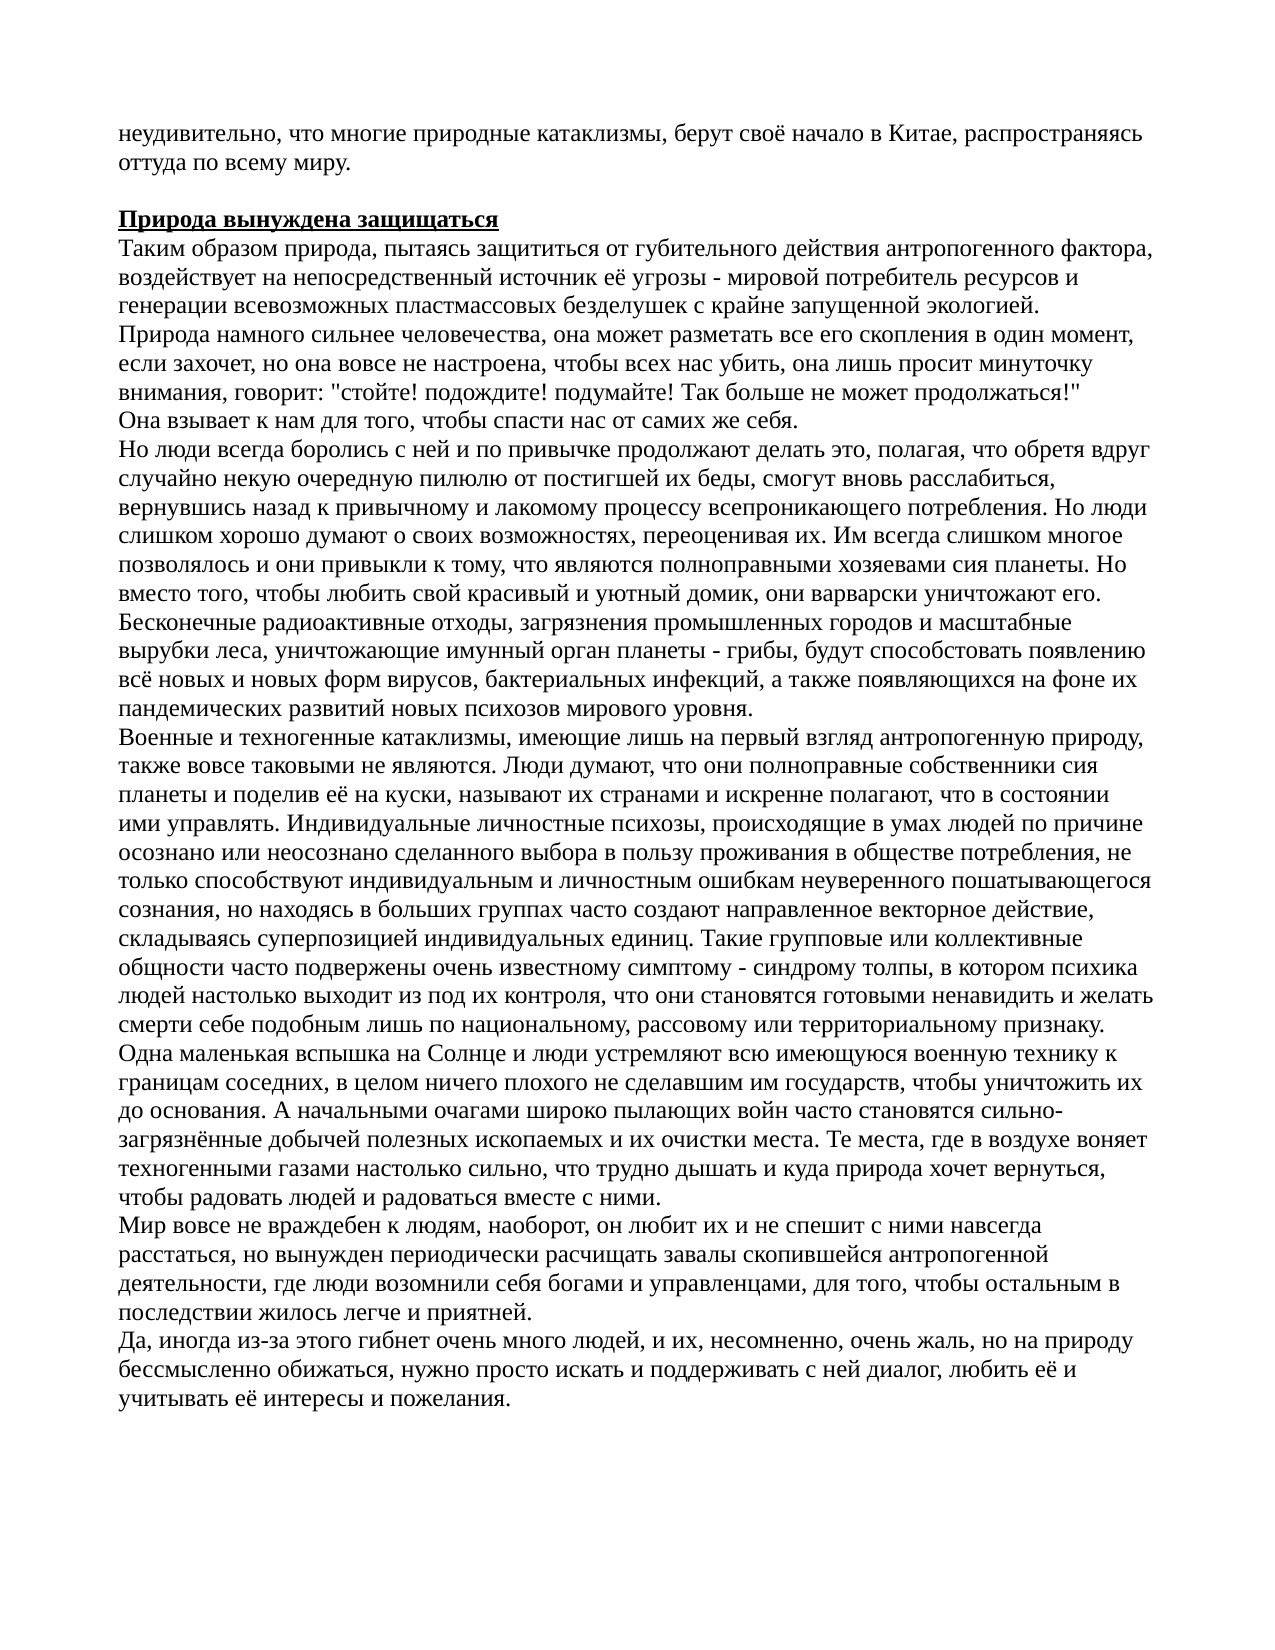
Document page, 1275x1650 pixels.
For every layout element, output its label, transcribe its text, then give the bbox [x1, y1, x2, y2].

text Таким образом природа, пытаясь защититься от губительного действия антропогенного фактора, воздействует на непосредственный источник её угрозы - мировой потребитель ресурсов и генерации всевозможных пластмассовых безделушек с крайне запущенной экологией. [118, 233, 1157, 319]
text Военные и техногенные катаклизмы, имеющие лишь на первый взгляд антропогенную природу, также вовсе таковыми не являются. Люди думают, что они полноправные собственники сия планеты и поделив её на куски, называют их странами и искренне полагают, что в состоянии ими управлять. Индивидуальные личностные психозы, происходящие в умах людей по причине осознано или неосознано сделанного выбора в пользу проживания в обществе потребления, не только способствуют индивидуальным и личностным ошибкам неуверенного пошатывающегося сознания, но находясь в больших группах часто создают направленное векторное действие, складываясь суперпозицией индивидуальных единиц. Такие групповые или коллективные общности часто подвержены очень известному симптому - синдрому толпы, в котором психика людей настолько выходит из под их контроля, что они становятся готовыми ненавидить и желать смерти себе подобным лишь по национальному, рассовому или территориальному признаку. Одна маленькая вспышка на Солнце и люди устремляют всю имеющуюся военную технику к границам соседних, в целом ничего плохого не сделавшим им государств, чтобы уничтожить их до основания. А начальными очагами широко пылающих войн часто становятся сильно-загрязнённые добычей полезных ископаемых и их очистки места. Те места, где в воздухе воняет техногенными газами настолько сильно, что трудно дышать и куда природа хочет вернуться, чтобы радовать людей и радоваться вместе с ними. [118, 722, 1157, 1211]
text Природа намного сильнее человечества, она может разметать все его скопления в один момент, если захочет, но она вовсе не настроена, чтобы всех нас убить, она лишь просит минуточку внимания, говорит: "стойте! подождите! подумайте! Так больше не может продолжаться!" [118, 319, 1157, 406]
text Природа вынуждена защищаться [118, 204, 1157, 233]
text Она взывает к нам для того, чтобы спасти нас от самих же себя. [118, 406, 1157, 434]
text неудивительно, что многие природные катаклизмы, берут своё начало в Китае, распространяясь оттуда по всему миру. [118, 118, 1157, 176]
text Но люди всегда боролись с ней и по привычке продолжают делать это, полагая, что обретя вдруг случайно некую очередную пилюлю от постигшей их беды, смогут вновь расслабиться, вернувшись назад к привычному и лакомому процессу всепроникающего потребления. Но люди слишком хорошо думают о своих возможностях, переоценивая их. Им всегда слишком многое позволялось и они привыкли к тому, что являются полноправными хозяевами сия планеты. Но вместо того, чтобы любить свой красивый и уютный домик, они варварски уничтожают его. Бесконечные радиоактивные отходы, загрязнения промышленных городов и масштабные вырубки леса, уничтожающие имунный орган планеты - грибы, будут способстовать появлению всё новых и новых форм вирусов, бактериальных инфекций, а также появляющихся на фоне их пандемических развитий новых психозов мирового уровня. [118, 434, 1157, 722]
text Да, иногда из-за этого гибнет очень много людей, и их, несомненно, очень жаль, но на природу бессмысленно обижаться, нужно просто искать и поддерживать с ней диалог, любить её и учитывать её интересы и пожелания. [118, 1326, 1157, 1412]
text Мир вовсе не враждебен к людям, наоборот, он любит их и не спешит с ними навсегда расстаться, но вынужден периодически расчищать завалы скопившейся антропогенной деятельности, где люди возомнили себя богами и управленцами, для того, чтобы остальным в последствии жилось легче и приятней. [118, 1211, 1157, 1326]
